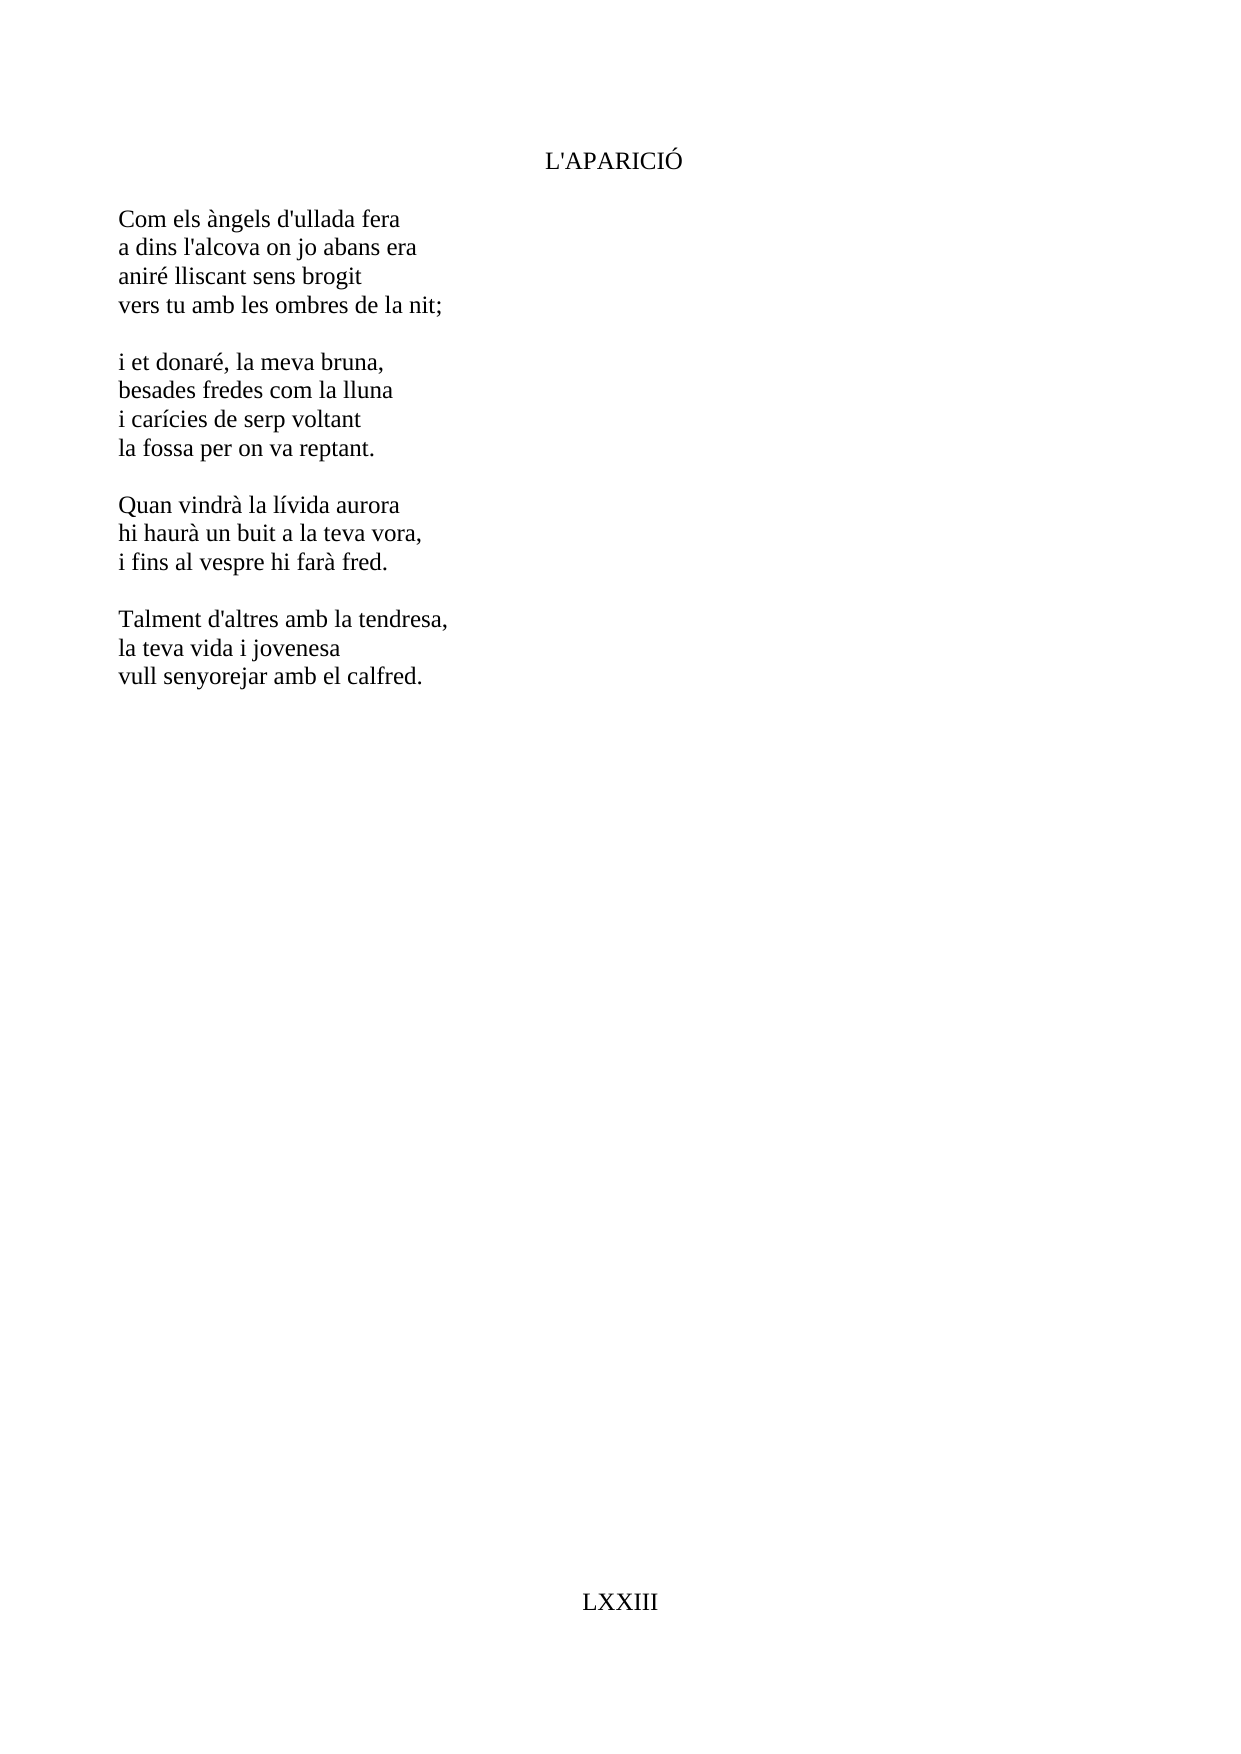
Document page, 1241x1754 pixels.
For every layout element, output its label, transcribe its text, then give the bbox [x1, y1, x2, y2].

text L'APARICIÓ [118, 146, 1122, 175]
text i fins al vespre hi farà fred. [118, 547, 1122, 576]
text LXXIII [118, 1587, 1122, 1616]
text la fossa per on va reptant. [118, 433, 1122, 462]
text a dins l'alcova on jo abans era [118, 232, 1122, 261]
text besades fredes com la lluna [118, 375, 1122, 404]
text vers tu amb les ombres de la nit; [118, 290, 1122, 319]
text aniré lliscant sens brogit [118, 261, 1122, 290]
text i et donaré, la meva bruna, [118, 347, 1122, 375]
text la teva vida i jovenesa [118, 633, 1122, 661]
text Com els àngels d'ullada fera [118, 204, 1122, 232]
text Talment d'altres amb la tendresa, [118, 604, 1122, 633]
text Quan vindrà la lívida aurora [118, 490, 1122, 518]
text vull senyorejar amb el calfred. [118, 661, 1122, 690]
text i carícies de serp voltant [118, 404, 1122, 433]
text hi haurà un buit a la teva vora, [118, 518, 1122, 547]
